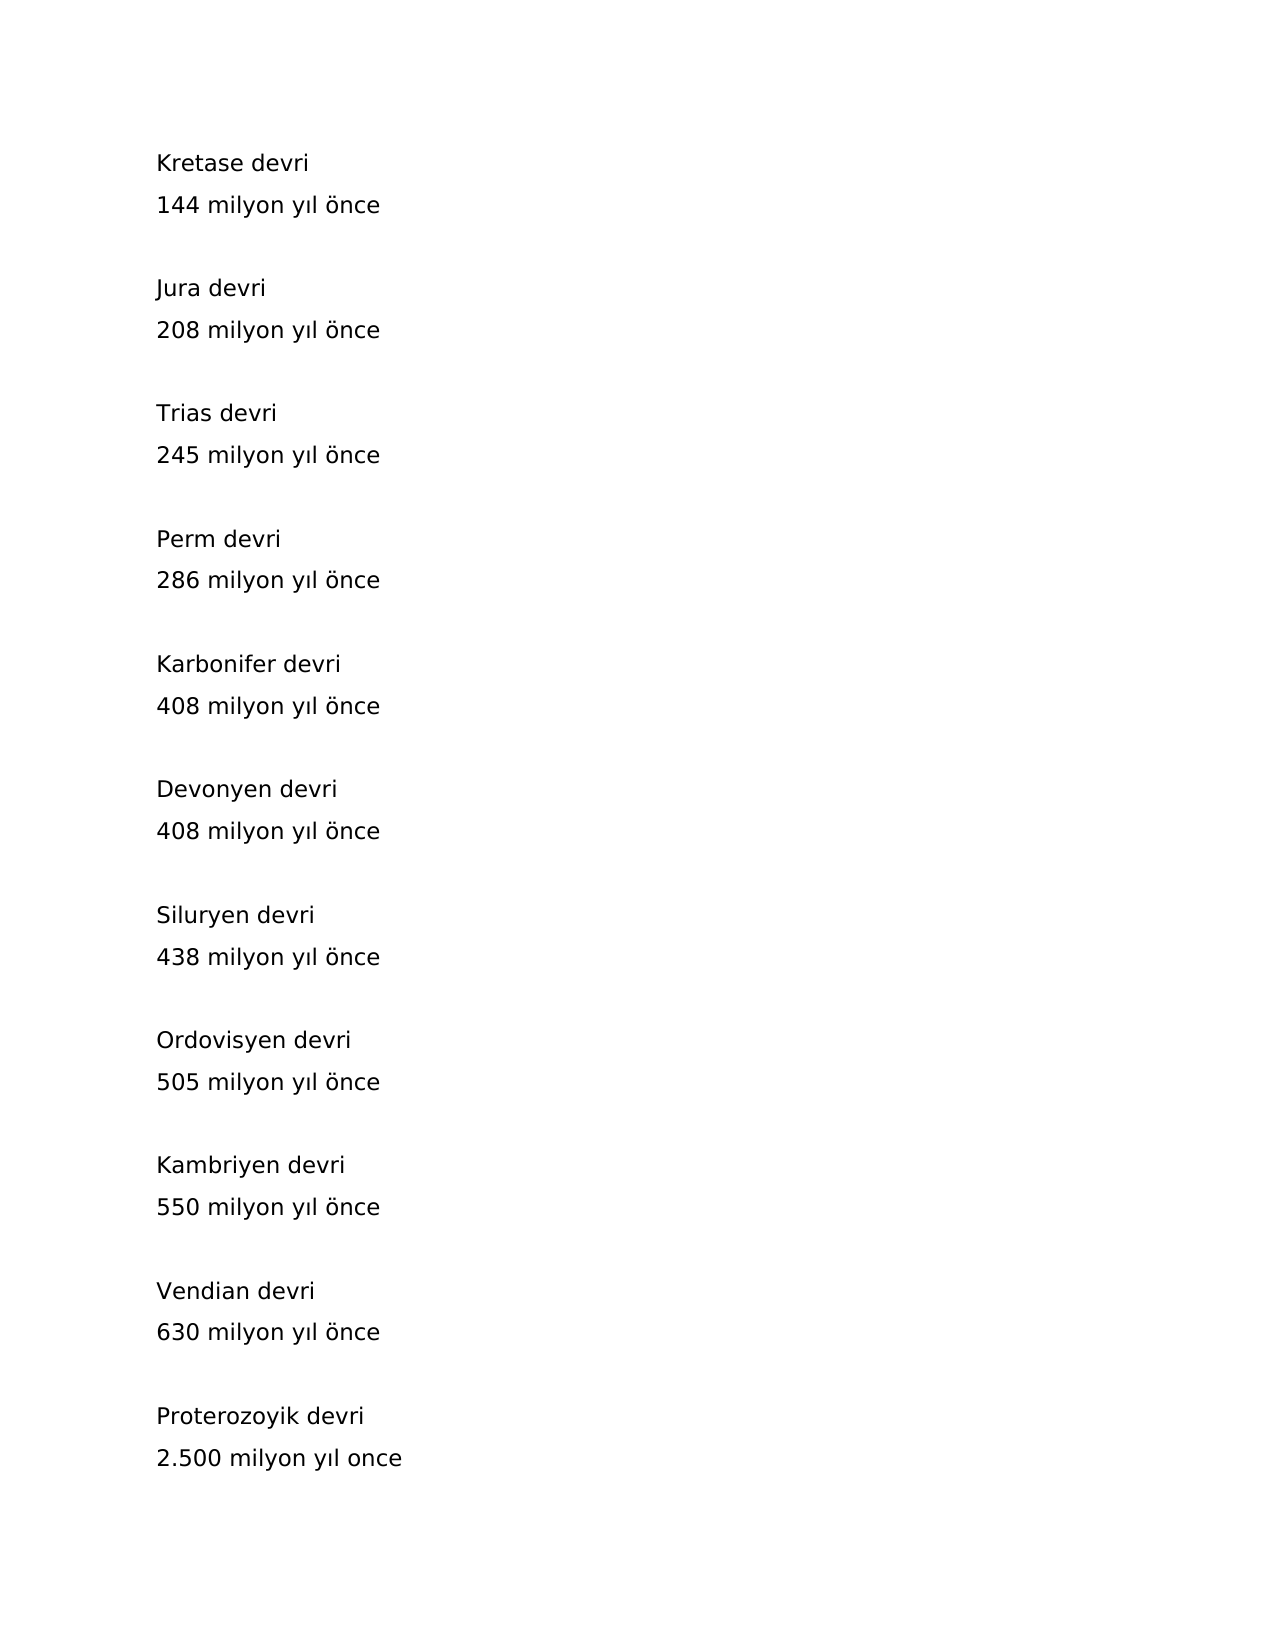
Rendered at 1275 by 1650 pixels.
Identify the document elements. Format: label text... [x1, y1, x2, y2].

text Vendian devri [119, 1278, 1152, 1304]
text 630 milyon yıl önce [119, 1319, 1152, 1346]
text 286 milyon yıl önce [119, 568, 1152, 594]
text 505 milyon yıl önce [119, 1069, 1152, 1096]
text 245 milyon yıl önce [119, 442, 1152, 469]
text Jura devri [119, 275, 1152, 302]
text 208 milyon yıl önce [119, 317, 1152, 344]
text Kambriyen devri [119, 1152, 1152, 1179]
text 144 milyon yıl önce [119, 192, 1152, 218]
text Proterozoyik devri [119, 1403, 1152, 1430]
text Devonyen devri [119, 777, 1152, 803]
text 408 milyon yıl önce [119, 693, 1152, 720]
text Kretase devri [119, 150, 1152, 177]
text Karbonifer devri [119, 651, 1152, 678]
text Ordovisyen devri [119, 1027, 1152, 1054]
text 550 milyon yıl önce [119, 1194, 1152, 1221]
text 438 milyon yıl önce [119, 944, 1152, 970]
text Perm devri [119, 526, 1152, 553]
text 408 milyon yıl önce [119, 818, 1152, 845]
text Trias devri [119, 401, 1152, 427]
text Siluryen devri [119, 902, 1152, 928]
text 2.500 milyon yıl once [119, 1445, 1152, 1472]
